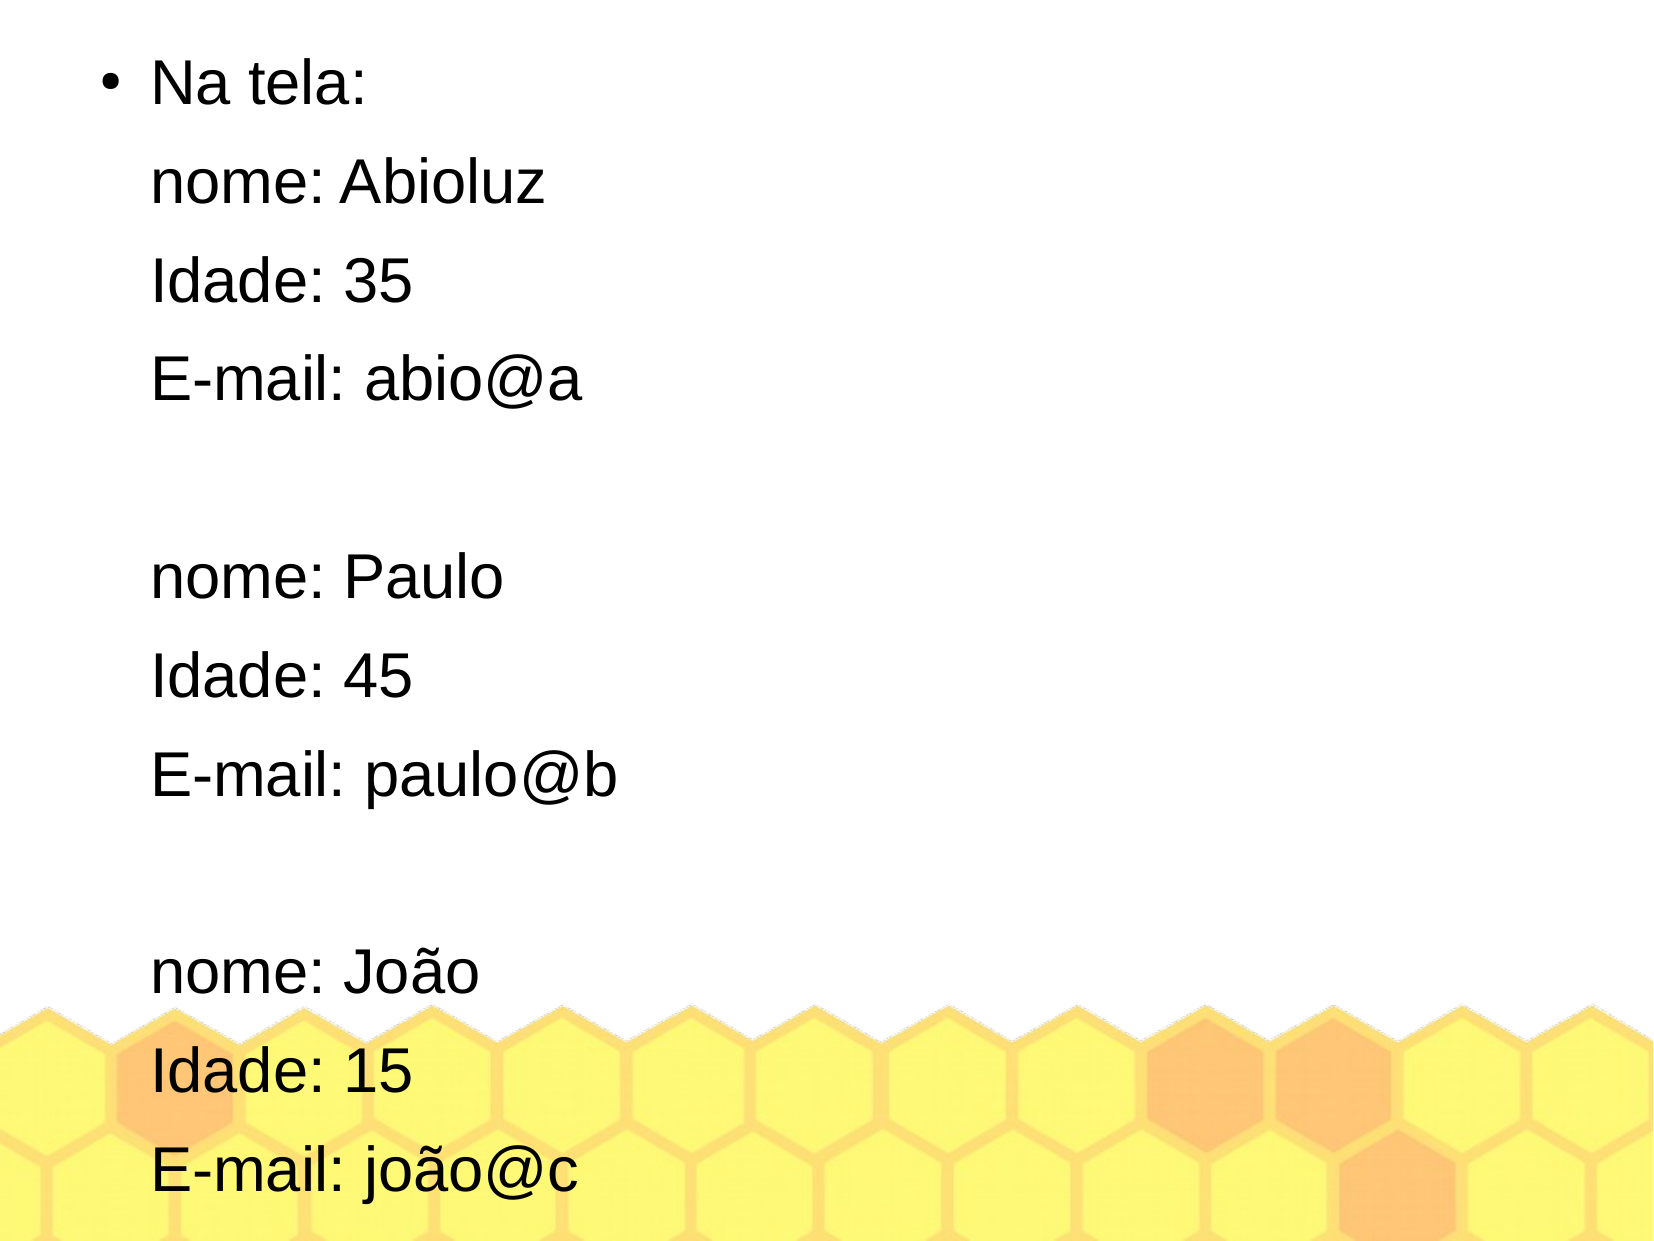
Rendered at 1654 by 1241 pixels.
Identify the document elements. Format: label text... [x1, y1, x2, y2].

list Na tela: nome: Abioluz Idade: 35 E-mail: abio@a nome: Paulo Idade: 45 E-mail: paulo@b nome: João Idade: 15 E-mail: joão@c [82, 47, 1571, 1205]
picture [0, 1001, 1654, 1241]
